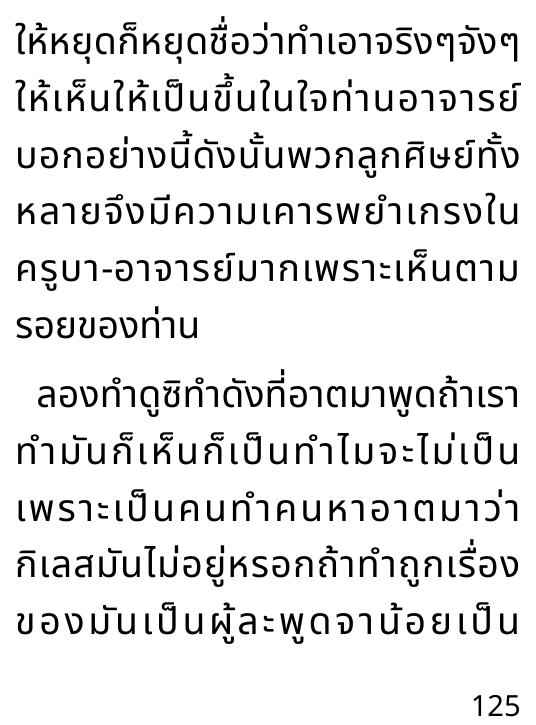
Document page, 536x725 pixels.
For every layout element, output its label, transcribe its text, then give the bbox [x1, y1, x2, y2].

text ให้หยุดก็หยุดชื่อว่าทำเอาจริงๆจังๆให้เห็นให้เป็นขึ้นในใจท่านอาจารย์บอกอย่างนี้ดังนั้นพวกลูกศิษย์ทั้งหลายจึงมีความเคารพยำเกรงในครูบา-อาจารย์มากเพราะเห็นตามรอยของท่าน [15, 15, 521, 355]
text ลองทำดูซิทำดังที่อาตมาพูดถ้าเราทำมันก็เห็นก็เป็นทำไมจะไม่เป็นเพราะเป็นคนทำคนหาอาตมาว่ากิเลสมันไม่อยู่หรอกถ้าทำถูกเรื่องของมันเป็นผู้ละพูดจาน้อยเป็น [15, 368, 521, 651]
